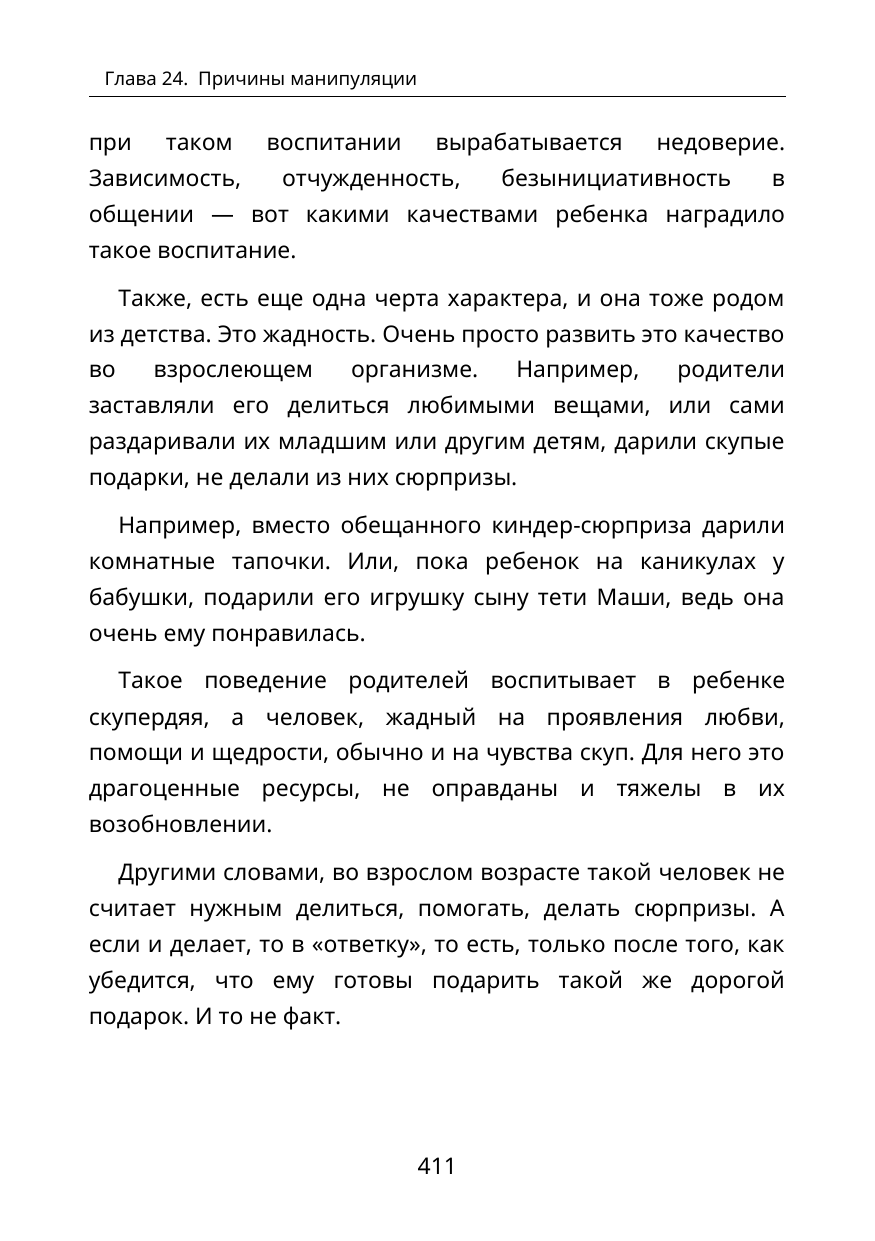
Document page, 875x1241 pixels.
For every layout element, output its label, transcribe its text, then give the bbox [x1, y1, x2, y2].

text Например, вместо обещанного киндер-сюрприза дарили комнатные тапочки. Или, пока ребенок на каникулах у бабушки, подарили его игрушку сыну тети Маши, ведь она очень ему понравилась. [88, 509, 786, 648]
text при таком воспитании вырабатывается недоверие. Зависимость, отчужденность, безынициативность в общении — вот какими качествами ребенка наградило такое воспитание. [88, 126, 786, 265]
text Также, есть еще одна черта характера, и она тоже родом из детства. Это жадность. Очень просто развить это качество во взрослеющем организме. Например, родители заставляли его делиться любимыми вещами, или сами раздаривали их младшим или другим детям, дарили скупые подарки, не делали из них сюрпризы. [88, 282, 786, 492]
text Другими словами, во взрослом возрасте такой человек не считает нужным делиться, помогать, делать сюрпризы. А если и делает, то в «ответку», то есть, только после того, как убедится, что ему готовы подарить такой же дорогой подарок. И то не факт. [88, 856, 786, 1031]
text Такое поведение родителей воспитывает в ребенке скупердяя, а человек, жадный на проявления любви, помощи и щедрости, обычно и на чувства скуп. Для него это драгоценные ресурсы, не оправданы и тяжелы в их возобновлении. [88, 664, 786, 839]
